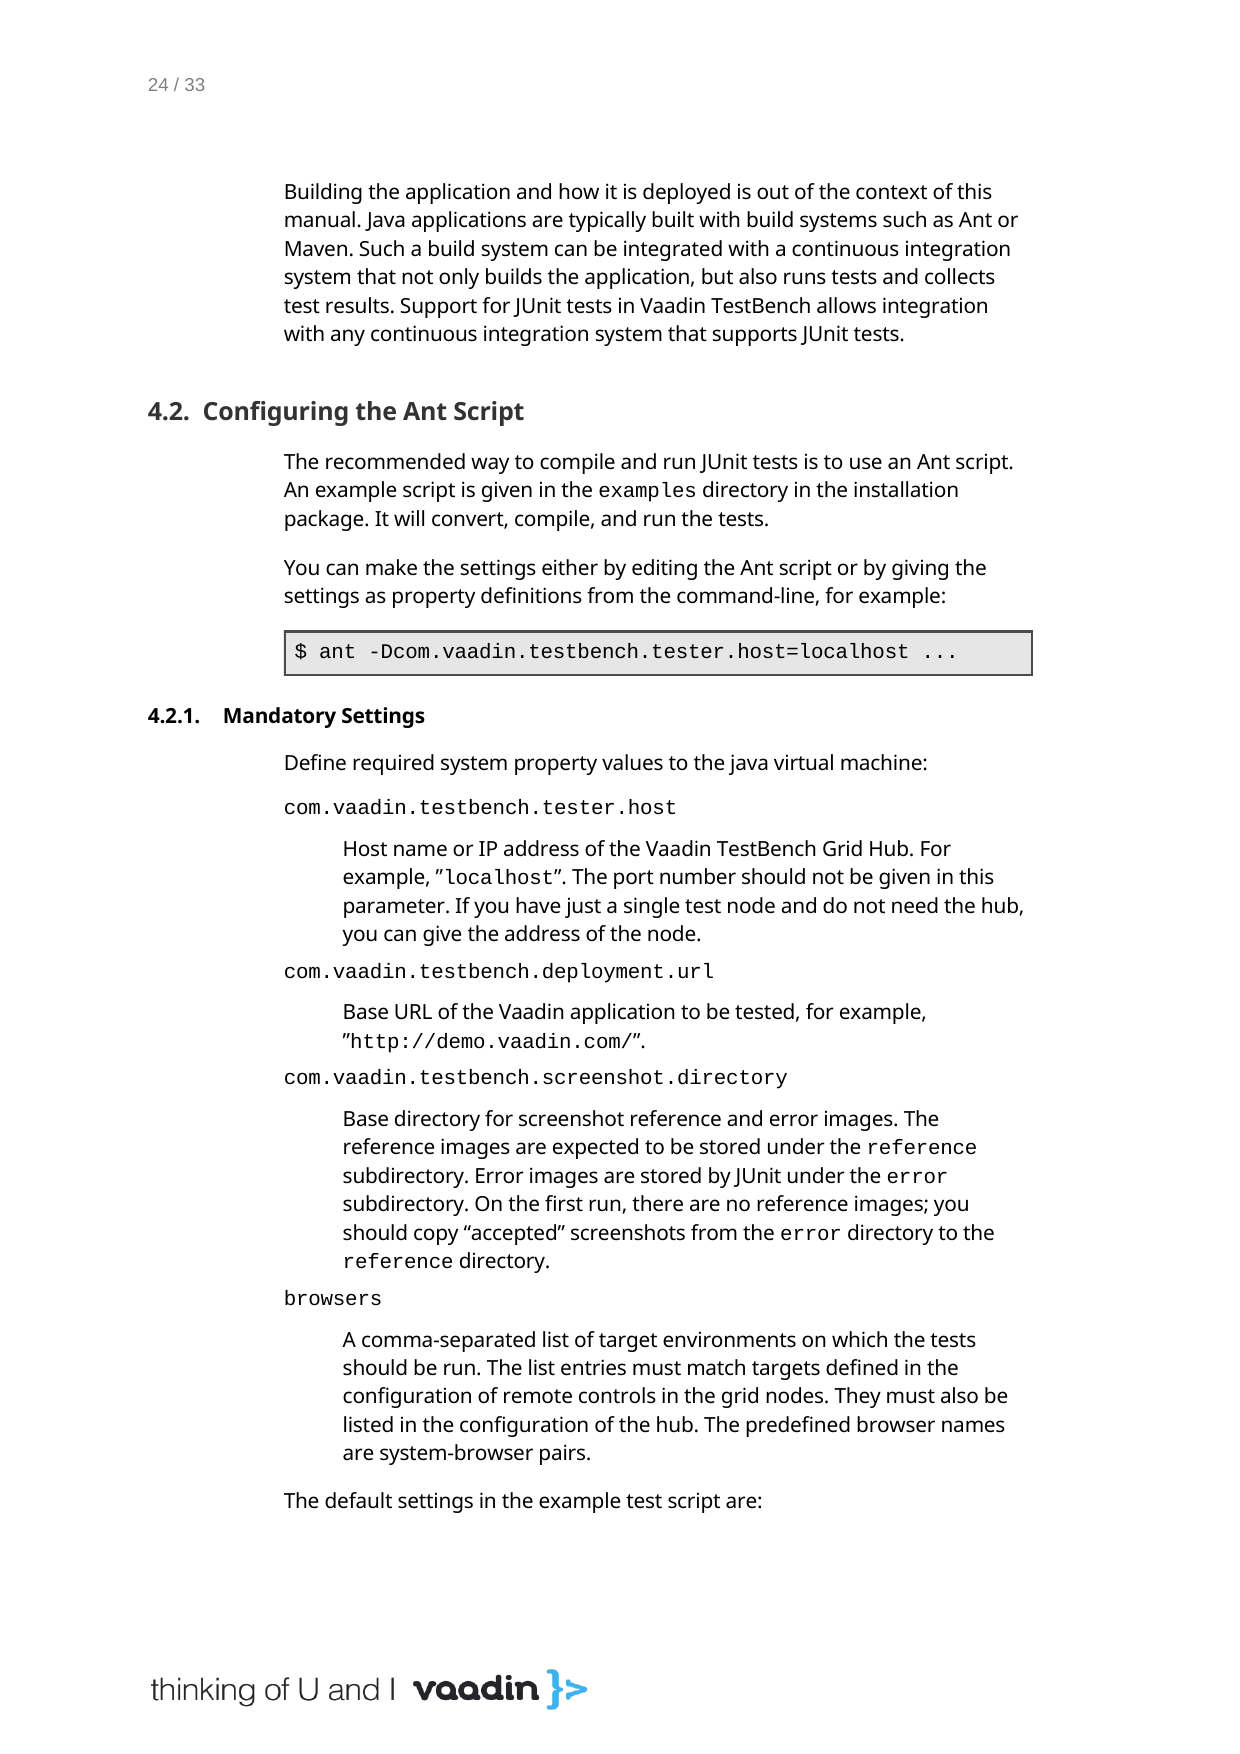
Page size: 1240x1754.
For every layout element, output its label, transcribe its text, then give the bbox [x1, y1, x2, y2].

text Host name or IP address of the Vaadin TestBench Grid Hub. For example, ”localhost”. The port number should not be given in this parameter. If you have just a single test node and do not need the hub, you can give the address of the node. [342, 834, 1033, 948]
text com.vaadin.testbench.tester.host [283, 797, 1033, 821]
text The recommended way to compile and run JUnit tests is to use an Ant script. An example script is given in the examples directory in the installation package. It will convert, compile, and run the tests. [283, 447, 1033, 532]
text com.vaadin.testbench.deployment.url [283, 961, 1033, 984]
text Define required system property values to the java virtual machine: [283, 748, 1033, 777]
text browsers [283, 1288, 1033, 1312]
picture [150, 1665, 590, 1712]
text Building the application and how it is deployed is out of the context of this manual. Java applications are typically built with build systems such as Ant or Maven. Such a build system can be integrated with a continuous integration system that not only builds the application, but also runs tests and collects test results. Support for JUnit tests in Vaadin TestBench allows integration with any continuous integration system that supports JUnit tests. [283, 177, 1033, 348]
text A comma-separated list of target environments on which the tests should be run. The list entries must match targets defined in the configuration of remote controls in the grid nodes. They must also be listed in the configuration of the hub. The predefined browser names are system-browser pairs. [342, 1325, 1033, 1467]
text $ ant -Dcom.vaadin.testbench.tester.host=localhost ... [286, 633, 1031, 674]
text com.vaadin.testbench.screenshot.directory [283, 1067, 1033, 1091]
text Base directory for screenshot reference and error images. The reference images are expected to be stored under the reference subdirectory. Error images are stored by JUnit under the error subdirectory. On the first run, there are no reference images; you should copy “accepted” screenshots from the error directory to the reference directory. [342, 1104, 1033, 1275]
text The default settings in the example test script are: [283, 1486, 1033, 1514]
text Base URL of the Vaadin application to be tested, for example, ”http://demo.vaadin.com/”. [342, 997, 1033, 1054]
subtitle Configuring the Ant Script [148, 394, 1033, 428]
text You can make the settings either by editing the Ant script or by giving the settings as property definitions from the command-line, for example: [283, 553, 1033, 610]
subtitle Mandatory Settings [148, 701, 1033, 729]
